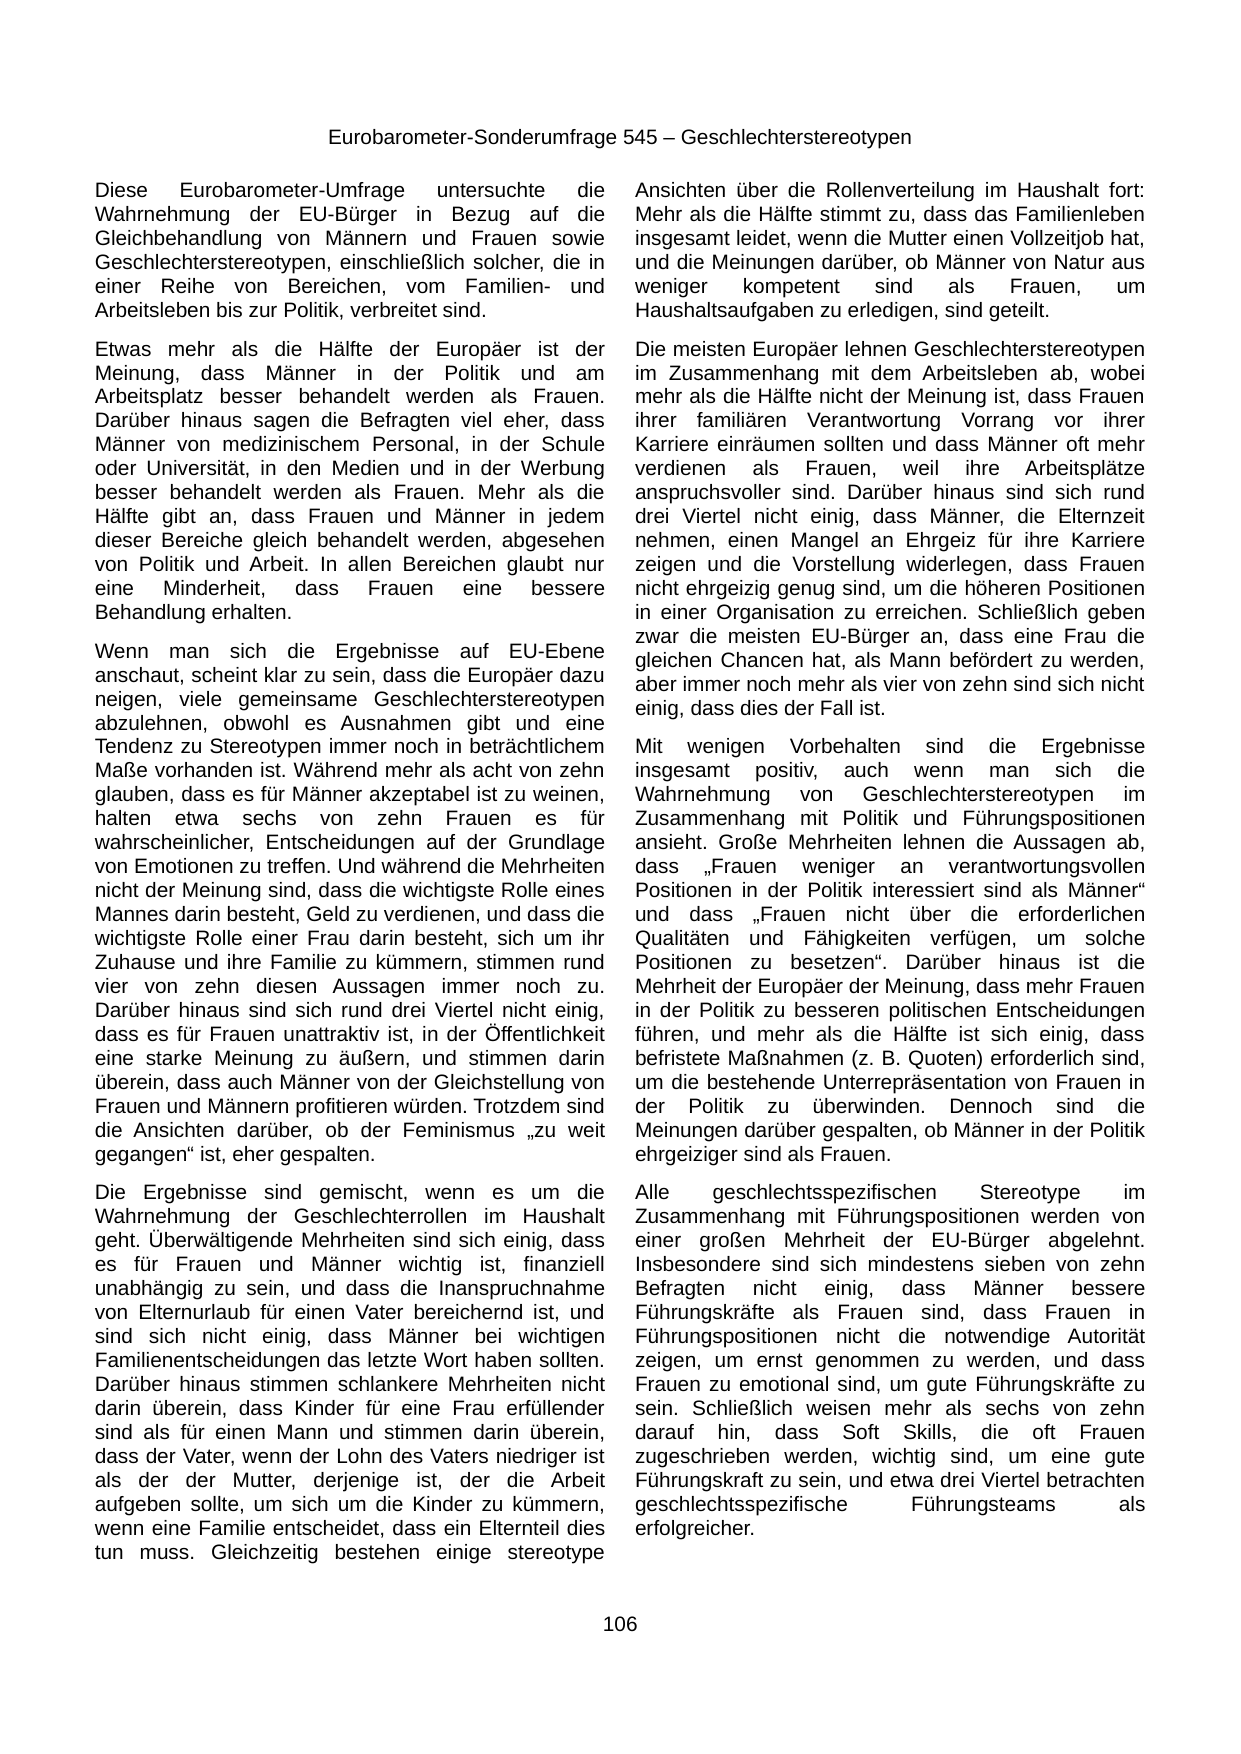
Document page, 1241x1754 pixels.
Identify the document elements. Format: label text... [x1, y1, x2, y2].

text Die Ergebnisse sind gemischt, wenn es um die Wahrnehmung der Geschlechterrollen im Haushalt geht. Überwältigende Mehrheiten sind sich einig, dass es für Frauen und Männer wichtig ist, finanziell unabhängig zu sein, und dass die Inanspruchnahme von Elternurlaub für einen Vater bereichernd ist, und sind sich nicht einig, dass Männer bei wichtigen Familienentscheidungen das letzte Wort haben sollten. Darüber hinaus stimmen schlankere Mehrheiten nicht darin überein, dass Kinder für eine Frau erfüllender sind als für einen Mann und stimmen darin überein, dass der Vater, wenn der Lohn des Vaters niedriger ist als der der Mutter, derjenige ist, der die Arbeit aufgeben sollte, um sich um die Kinder zu kümmern, wenn eine Familie entscheidet, dass ein Elternteil dies tun muss. Gleichzeitig bestehen einige stereotype [94, 1180, 605, 1563]
text Etwas mehr als die Hälfte der Europäer ist der Meinung, dass Männer in der Politik und am Arbeitsplatz besser behandelt werden als Frauen. Darüber hinaus sagen die Befragten viel eher, dass Männer von medizinischem Personal, in der Schule oder Universität, in den Medien und in der Werbung besser behandelt werden als Frauen. Mehr als die Hälfte gibt an, dass Frauen und Männer in jedem dieser Bereiche gleich behandelt werden, abgesehen von Politik und Arbeit. In allen Bereichen glaubt nur eine Minderheit, dass Frauen eine bessere Behandlung erhalten. [94, 336, 605, 624]
text Die meisten Europäer lehnen Geschlechterstereotypen im Zusammenhang mit dem Arbeitsleben ab, wobei mehr als die Hälfte nicht der Meinung ist, dass Frauen ihrer familiären Verantwortung Vorrang vor ihrer Karriere einräumen sollten und dass Männer oft mehr verdienen als Frauen, weil ihre Arbeitsplätze anspruchsvoller sind. Darüber hinaus sind sich rund drei Viertel nicht einig, dass Männer, die Elternzeit nehmen, einen Mangel an Ehrgeiz für ihre Karriere zeigen und die Vorstellung widerlegen, dass Frauen nicht ehrgeizig genug sind, um die höheren Positionen in einer Organisation zu erreichen. Schließlich geben zwar die meisten EU-Bürger an, dass eine Frau die gleichen Chancen hat, als Mann befördert zu werden, aber immer noch mehr als vier von zehn sind sich nicht einig, dass dies der Fall ist. [635, 336, 1146, 720]
text Ansichten über die Rollenverteilung im Haushalt fort: Mehr als die Hälfte stimmt zu, dass das Familienleben insgesamt leidet, wenn die Mutter einen Vollzeitjob hat, und die Meinungen darüber, ob Männer von Natur aus weniger kompetent sind als Frauen, um Haushaltsaufgaben zu erledigen, sind geteilt. [635, 178, 1146, 322]
text Wenn man sich die Ergebnisse auf EU-Ebene anschaut, scheint klar zu sein, dass die Europäer dazu neigen, viele gemeinsame Geschlechterstereotypen abzulehnen, obwohl es Ausnahmen gibt und eine Tendenz zu Stereotypen immer noch in beträchtlichem Maße vorhanden ist. Während mehr als acht von zehn glauben, dass es für Männer akzeptabel ist zu weinen, halten etwa sechs von zehn Frauen es für wahrscheinlicher, Entscheidungen auf der Grundlage von Emotionen zu treffen. Und während die Mehrheiten nicht der Meinung sind, dass die wichtigste Rolle eines Mannes darin besteht, Geld zu verdienen, und dass die wichtigste Rolle einer Frau darin besteht, sich um ihr Zuhause und ihre Familie zu kümmern, stimmen rund vier von zehn diesen Aussagen immer noch zu. Darüber hinaus sind sich rund drei Viertel nicht einig, dass es für Frauen unattraktiv ist, in der Öffentlichkeit eine starke Meinung zu äußern, und stimmen darin überein, dass auch Männer von der Gleichstellung von Frauen und Männern profitieren würden. Trotzdem sind die Ansichten darüber, ob der Feminismus „zu weit gegangen“ ist, eher gespalten. [94, 638, 605, 1166]
text Alle geschlechtsspezifischen Stereotype im Zusammenhang mit Führungspositionen werden von einer großen Mehrheit der EU-Bürger abgelehnt. Insbesondere sind sich mindestens sieben von zehn Befragten nicht einig, dass Männer bessere Führungskräfte als Frauen sind, dass Frauen in Führungspositionen nicht die notwendige Autorität zeigen, um ernst genommen zu werden, und dass Frauen zu emotional sind, um gute Führungskräfte zu sein. Schließlich weisen mehr als sechs von zehn darauf hin, dass Soft Skills, die oft Frauen zugeschrieben werden, wichtig sind, um eine gute Führungskraft zu sein, und etwa drei Viertel betrachten geschlechtsspezifische Führungsteams als erfolgreicher. [635, 1180, 1146, 1539]
text Mit wenigen Vorbehalten sind die Ergebnisse insgesamt positiv, auch wenn man sich die Wahrnehmung von Geschlechterstereotypen im Zusammenhang mit Politik und Führungspositionen ansieht. Große Mehrheiten lehnen die Aussagen ab, dass „Frauen weniger an verantwortungsvollen Positionen in der Politik interessiert sind als Männer“ und dass „Frauen nicht über die erforderlichen Qualitäten und Fähigkeiten verfügen, um solche Positionen zu besetzen“. Darüber hinaus ist die Mehrheit der Europäer der Meinung, dass mehr Frauen in der Politik zu besseren politischen Entscheidungen führen, und mehr als die Hälfte ist sich einig, dass befristete Maßnahmen (z. B. Quoten) erforderlich sind, um die bestehende Unterrepräsentation von Frauen in der Politik zu überwinden. Dennoch sind die Meinungen darüber gespalten, ob Männer in der Politik ehrgeiziger sind als Frauen. [635, 734, 1146, 1166]
text Diese Eurobarometer-Umfrage untersuchte die Wahrnehmung der EU-Bürger in Bezug auf die Gleichbehandlung von Männern und Frauen sowie Geschlechterstereotypen, einschließlich solcher, die in einer Reihe von Bereichen, vom Familien- und Arbeitsleben bis zur Politik, verbreitet sind. [94, 178, 605, 322]
